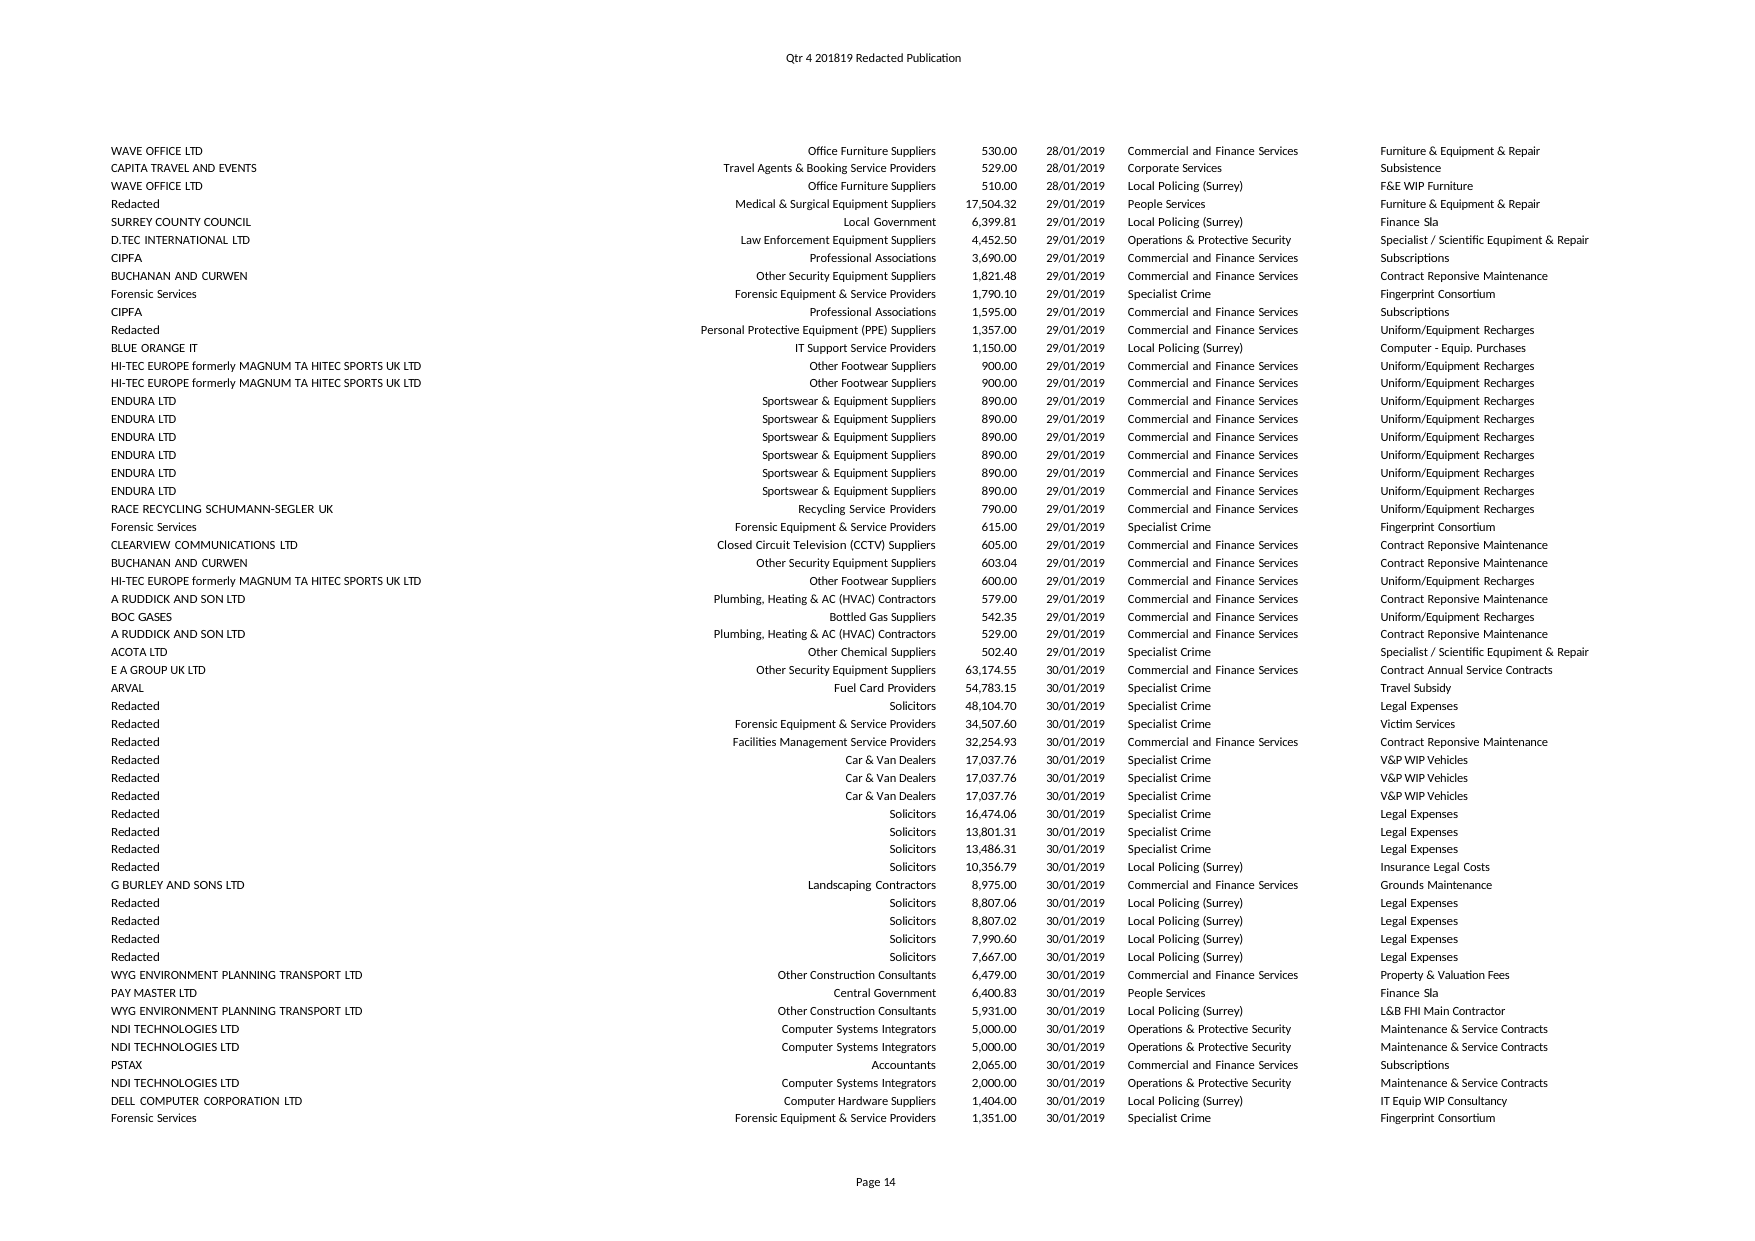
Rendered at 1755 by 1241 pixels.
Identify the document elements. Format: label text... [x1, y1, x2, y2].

table_cell BOC GASES [108, 608, 560, 626]
table_cell Fingerprint Consortium [1342, 1110, 1597, 1128]
table_cell 1,404.00 [950, 1092, 1031, 1110]
table_cell Uniform/Equipment Recharges [1342, 393, 1597, 411]
table_cell Solicitors [560, 805, 950, 823]
table_cell Redacted [108, 859, 560, 877]
table_cell 28/01/2019 [1031, 178, 1117, 196]
table_cell ENDURA LTD [108, 447, 560, 464]
table_cell Commercial and Finance Services [1117, 877, 1342, 894]
table_cell Other Footwear Suppliers [560, 357, 950, 375]
table_cell 1,357.00 [950, 321, 1031, 339]
table_cell 529.00 [950, 626, 1031, 644]
table_cell 1,150.00 [950, 339, 1031, 357]
table_cell Uniform/Equipment Recharges [1342, 411, 1597, 428]
table_cell Professional Associations [560, 249, 950, 267]
table_cell Computer Systems Integrators [560, 1020, 950, 1038]
table_cell Specialist Crime [1117, 787, 1342, 805]
table_cell Redacted [108, 805, 560, 823]
table_cell 17,037.76 [950, 769, 1031, 787]
table_cell Computer - Equip. Purchases [1342, 339, 1597, 357]
table_cell Solicitors [560, 930, 950, 948]
table_cell 30/01/2019 [1031, 751, 1117, 769]
table_cell 13,801.31 [950, 823, 1031, 841]
table_cell Other Construction Consultants [560, 1002, 950, 1020]
table_cell 890.00 [950, 465, 1031, 482]
table_cell Closed Circuit Television (CCTV) Suppliers [560, 536, 950, 554]
table_cell Uniform/Equipment Recharges [1342, 357, 1597, 375]
table_cell 30/01/2019 [1031, 1074, 1117, 1092]
table_cell PAY MASTER LTD [108, 984, 560, 1002]
table_cell Solicitors [560, 698, 950, 715]
table_cell Specialist / Scientific Equpiment & Repair [1342, 644, 1597, 662]
table_cell Facilities Management Service Providers [560, 733, 950, 751]
table_cell Redacted [108, 895, 560, 912]
table_cell 29/01/2019 [1031, 411, 1117, 428]
table_cell Specialist / Scientific Equpiment & Repair [1342, 231, 1597, 249]
table_cell Maintenance & Service Contracts [1342, 1038, 1597, 1056]
table_cell Legal Expenses [1342, 841, 1597, 859]
table_cell 30/01/2019 [1031, 948, 1117, 966]
table_cell Commercial and Finance Services [1117, 590, 1342, 608]
table_cell A RUDDICK AND SON LTD [108, 626, 560, 644]
table_cell Operations & Protective Security [1117, 1074, 1342, 1092]
table_header Commercial and Finance Services [1117, 143, 1342, 160]
table_cell NDI TECHNOLOGIES LTD [108, 1020, 560, 1038]
table_cell Specialist Crime [1117, 644, 1342, 662]
table_cell Redacted [108, 321, 560, 339]
table_cell 890.00 [950, 393, 1031, 411]
table_cell BLUE ORANGE IT [108, 339, 560, 357]
table_cell Contract Reponsive Maintenance [1342, 554, 1597, 572]
table_cell 29/01/2019 [1031, 249, 1117, 267]
table_cell 510.00 [950, 178, 1031, 196]
table_cell Contract Reponsive Maintenance [1342, 536, 1597, 554]
table_cell Redacted [108, 715, 560, 733]
table_cell L&B FHI Main Contractor [1342, 1002, 1597, 1020]
table_cell 30/01/2019 [1031, 841, 1117, 859]
table_cell BUCHANAN AND CURWEN [108, 267, 560, 285]
table_cell Other Chemical Suppliers [560, 644, 950, 662]
table_cell 30/01/2019 [1031, 698, 1117, 715]
table_cell Redacted [108, 698, 560, 715]
table_cell Redacted [108, 823, 560, 841]
table_cell Local Policing (Surrey) [1117, 1002, 1342, 1020]
table_cell 30/01/2019 [1031, 769, 1117, 787]
table_cell Commercial and Finance Services [1117, 733, 1342, 751]
table_cell Forensic Equipment & Service Providers [560, 518, 950, 536]
table_cell 30/01/2019 [1031, 1092, 1117, 1110]
table_cell 29/01/2019 [1031, 339, 1117, 357]
table_cell 2,065.00 [950, 1056, 1031, 1074]
table_cell Subscriptions [1342, 303, 1597, 321]
table_cell Operations & Protective Security [1117, 1038, 1342, 1056]
table_cell Uniform/Equipment Recharges [1342, 429, 1597, 447]
table_cell Other Footwear Suppliers [560, 375, 950, 393]
table_cell HI-TEC EUROPE formerly MAGNUM TA HITEC SPORTS UK LTD [108, 572, 560, 590]
table_cell 29/01/2019 [1031, 518, 1117, 536]
table_cell Sportswear & Equipment Suppliers [560, 429, 950, 447]
table_cell Redacted [108, 196, 560, 213]
table_cell Uniform/Equipment Recharges [1342, 321, 1597, 339]
table_cell Forensic Services [108, 518, 560, 536]
table_cell 3,690.00 [950, 249, 1031, 267]
table_header 530.00 [950, 143, 1031, 160]
table_cell 30/01/2019 [1031, 805, 1117, 823]
table_cell 48,104.70 [950, 698, 1031, 715]
table_cell Sportswear & Equipment Suppliers [560, 483, 950, 500]
table_cell Contract Annual Service Contracts [1342, 662, 1597, 679]
table_cell Medical & Surgical Equipment Suppliers [560, 196, 950, 213]
table_cell 8,807.06 [950, 895, 1031, 912]
table_cell Sportswear & Equipment Suppliers [560, 465, 950, 482]
table_cell 30/01/2019 [1031, 1038, 1117, 1056]
table_cell 5,000.00 [950, 1020, 1031, 1038]
table_cell 29/01/2019 [1031, 429, 1117, 447]
table_cell 29/01/2019 [1031, 375, 1117, 393]
table_cell CAPITA TRAVEL AND EVENTS [108, 160, 560, 178]
table_cell Plumbing, Heating & AC (HVAC) Contractors [560, 590, 950, 608]
table_cell Sportswear & Equipment Suppliers [560, 447, 950, 464]
table_cell Commercial and Finance Services [1117, 536, 1342, 554]
table_cell CLEARVIEW COMMUNICATIONS LTD [108, 536, 560, 554]
table_cell Bottled Gas Suppliers [560, 608, 950, 626]
table_cell 29/01/2019 [1031, 536, 1117, 554]
table_cell 29/01/2019 [1031, 214, 1117, 231]
table_cell 5,931.00 [950, 1002, 1031, 1020]
table_cell 30/01/2019 [1031, 680, 1117, 697]
table_cell Other Security Equipment Suppliers [560, 267, 950, 285]
table_cell Contract Reponsive Maintenance [1342, 733, 1597, 751]
table_cell 17,504.32 [950, 196, 1031, 213]
table_cell Corporate Services [1117, 160, 1342, 178]
table_cell Travel Agents & Booking Service Providers [560, 160, 950, 178]
table_cell E A GROUP UK LTD [108, 662, 560, 679]
table_cell Uniform/Equipment Recharges [1342, 483, 1597, 500]
table_cell Forensic Equipment & Service Providers [560, 1110, 950, 1128]
table_cell 29/01/2019 [1031, 465, 1117, 482]
table_cell WAVE OFFICE LTD [108, 178, 560, 196]
table_cell Legal Expenses [1342, 948, 1597, 966]
table_cell Commercial and Finance Services [1117, 966, 1342, 984]
table_cell People Services [1117, 984, 1342, 1002]
table_cell 30/01/2019 [1031, 823, 1117, 841]
table_cell Commercial and Finance Services [1117, 1056, 1342, 1074]
table_header 28/01/2019 [1031, 143, 1117, 160]
table_cell Landscaping Contractors [560, 877, 950, 894]
table_cell Redacted [108, 733, 560, 751]
table_cell Specialist Crime [1117, 841, 1342, 859]
table_cell Commercial and Finance Services [1117, 626, 1342, 644]
table_cell Specialist Crime [1117, 823, 1342, 841]
table_cell 29/01/2019 [1031, 590, 1117, 608]
table_cell 890.00 [950, 483, 1031, 500]
table_cell 16,474.06 [950, 805, 1031, 823]
table_cell 29/01/2019 [1031, 196, 1117, 213]
table_cell CIPFA [108, 303, 560, 321]
table_cell Sportswear & Equipment Suppliers [560, 411, 950, 428]
table_cell Local Policing (Surrey) [1117, 895, 1342, 912]
table_cell 605.00 [950, 536, 1031, 554]
table_cell Commercial and Finance Services [1117, 303, 1342, 321]
table_cell Commercial and Finance Services [1117, 249, 1342, 267]
table_cell 30/01/2019 [1031, 966, 1117, 984]
table_cell Redacted [108, 948, 560, 966]
table_cell CIPFA [108, 249, 560, 267]
table_cell People Services [1117, 196, 1342, 213]
table_cell Redacted [108, 930, 560, 948]
table_cell 30/01/2019 [1031, 859, 1117, 877]
table_cell Legal Expenses [1342, 698, 1597, 715]
table_header Furniture & Equipment & Repair [1342, 143, 1597, 160]
table_cell 1,790.10 [950, 285, 1031, 303]
table_cell D.TEC INTERNATIONAL LTD [108, 231, 560, 249]
table_cell Maintenance & Service Contracts [1342, 1020, 1597, 1038]
table_cell Redacted [108, 913, 560, 930]
table_cell Commercial and Finance Services [1117, 375, 1342, 393]
table_cell 579.00 [950, 590, 1031, 608]
table_cell IT Support Service Providers [560, 339, 950, 357]
table_cell Plumbing, Heating & AC (HVAC) Contractors [560, 626, 950, 644]
table_cell Local Policing (Surrey) [1117, 178, 1342, 196]
table_cell Fingerprint Consortium [1342, 518, 1597, 536]
table_cell 5,000.00 [950, 1038, 1031, 1056]
table_cell Uniform/Equipment Recharges [1342, 465, 1597, 482]
table_cell 30/01/2019 [1031, 662, 1117, 679]
table_cell 890.00 [950, 429, 1031, 447]
table_cell 29/01/2019 [1031, 483, 1117, 500]
table_cell Local Policing (Surrey) [1117, 339, 1342, 357]
table_cell NDI TECHNOLOGIES LTD [108, 1074, 560, 1092]
table_cell Uniform/Equipment Recharges [1342, 375, 1597, 393]
table_cell Commercial and Finance Services [1117, 393, 1342, 411]
table_cell 29/01/2019 [1031, 321, 1117, 339]
table_cell 30/01/2019 [1031, 877, 1117, 894]
table_cell Commercial and Finance Services [1117, 411, 1342, 428]
table_cell Specialist Crime [1117, 680, 1342, 697]
table_cell DELL COMPUTER CORPORATION LTD [108, 1092, 560, 1110]
table_cell Fuel Card Providers [560, 680, 950, 697]
table_cell Local Policing (Surrey) [1117, 1092, 1342, 1110]
table_cell Recycling Service Providers [560, 500, 950, 518]
table_cell 30/01/2019 [1031, 1002, 1117, 1020]
table_cell Car & Van Dealers [560, 751, 950, 769]
table_cell Uniform/Equipment Recharges [1342, 572, 1597, 590]
table_cell 30/01/2019 [1031, 984, 1117, 1002]
table_cell 29/01/2019 [1031, 626, 1117, 644]
table_cell Redacted [108, 841, 560, 859]
table_cell Personal Protective Equipment (PPE) Suppliers [560, 321, 950, 339]
table_cell Specialist Crime [1117, 285, 1342, 303]
table_cell 1,351.00 [950, 1110, 1031, 1128]
table_cell HI-TEC EUROPE formerly MAGNUM TA HITEC SPORTS UK LTD [108, 375, 560, 393]
table_cell F&E WIP Furniture [1342, 178, 1597, 196]
table_cell Local Policing (Surrey) [1117, 859, 1342, 877]
table_cell Computer Systems Integrators [560, 1074, 950, 1092]
table_cell 30/01/2019 [1031, 1110, 1117, 1128]
table_cell Commercial and Finance Services [1117, 608, 1342, 626]
table_cell 30/01/2019 [1031, 895, 1117, 912]
table_cell 7,667.00 [950, 948, 1031, 966]
table_cell WYG ENVIRONMENT PLANNING TRANSPORT LTD [108, 1002, 560, 1020]
table_cell Insurance Legal Costs [1342, 859, 1597, 877]
table_cell Commercial and Finance Services [1117, 321, 1342, 339]
table_cell V&P WIP Vehicles [1342, 769, 1597, 787]
table_cell Specialist Crime [1117, 698, 1342, 715]
table_cell 29/01/2019 [1031, 554, 1117, 572]
table_cell 63,174.55 [950, 662, 1031, 679]
table_cell ACOTA LTD [108, 644, 560, 662]
table_cell NDI TECHNOLOGIES LTD [108, 1038, 560, 1056]
table_cell 1,821.48 [950, 267, 1031, 285]
table_cell Computer Hardware Suppliers [560, 1092, 950, 1110]
table_cell 30/01/2019 [1031, 1056, 1117, 1074]
table_cell Solicitors [560, 823, 950, 841]
table_cell Subscriptions [1342, 249, 1597, 267]
table_cell Contract Reponsive Maintenance [1342, 590, 1597, 608]
table_cell SURREY COUNTY COUNCIL [108, 214, 560, 231]
table_cell Finance Sla [1342, 984, 1597, 1002]
table_cell Redacted [108, 769, 560, 787]
table_cell 29/01/2019 [1031, 357, 1117, 375]
table_cell 502.40 [950, 644, 1031, 662]
table_cell Victim Services [1342, 715, 1597, 733]
table_cell 54,783.15 [950, 680, 1031, 697]
table_cell G BURLEY AND SONS LTD [108, 877, 560, 894]
table_cell 29/01/2019 [1031, 267, 1117, 285]
table_cell V&P WIP Vehicles [1342, 751, 1597, 769]
table_cell Other Security Equipment Suppliers [560, 662, 950, 679]
table_cell 34,507.60 [950, 715, 1031, 733]
table_cell Car & Van Dealers [560, 769, 950, 787]
table_cell Legal Expenses [1342, 913, 1597, 930]
table_cell BUCHANAN AND CURWEN [108, 554, 560, 572]
table_cell Operations & Protective Security [1117, 231, 1342, 249]
table_cell ENDURA LTD [108, 411, 560, 428]
table_header WAVE OFFICE LTD [108, 143, 560, 160]
table_cell Contract Reponsive Maintenance [1342, 267, 1597, 285]
table_cell IT Equip WIP Consultancy [1342, 1092, 1597, 1110]
table_cell Local Government [560, 214, 950, 231]
table_cell 10,356.79 [950, 859, 1031, 877]
table_cell 8,975.00 [950, 877, 1031, 894]
table_cell 790.00 [950, 500, 1031, 518]
table_cell Solicitors [560, 859, 950, 877]
table_cell 890.00 [950, 411, 1031, 428]
table_cell Commercial and Finance Services [1117, 357, 1342, 375]
table_cell PSTAX [108, 1056, 560, 1074]
table_cell Other Construction Consultants [560, 966, 950, 984]
table_cell Redacted [108, 751, 560, 769]
table_cell 30/01/2019 [1031, 733, 1117, 751]
table_cell Legal Expenses [1342, 930, 1597, 948]
table_cell Solicitors [560, 948, 950, 966]
table_cell 30/01/2019 [1031, 1020, 1117, 1038]
table_cell Sportswear & Equipment Suppliers [560, 393, 950, 411]
table_cell 900.00 [950, 375, 1031, 393]
table_cell Travel Subsidy [1342, 680, 1597, 697]
table_cell 29/01/2019 [1031, 500, 1117, 518]
table_cell Solicitors [560, 913, 950, 930]
table_cell 29/01/2019 [1031, 447, 1117, 464]
table_cell 6,400.83 [950, 984, 1031, 1002]
table_cell Specialist Crime [1117, 805, 1342, 823]
table_cell 4,452.50 [950, 231, 1031, 249]
table_cell 2,000.00 [950, 1074, 1031, 1092]
table_cell Furniture & Equipment & Repair [1342, 196, 1597, 213]
table_cell HI-TEC EUROPE formerly MAGNUM TA HITEC SPORTS UK LTD [108, 357, 560, 375]
table_cell Grounds Maintenance [1342, 877, 1597, 894]
table_cell Forensic Equipment & Service Providers [560, 285, 950, 303]
table_cell Legal Expenses [1342, 823, 1597, 841]
table_cell Solicitors [560, 841, 950, 859]
table_cell 17,037.76 [950, 751, 1031, 769]
table_cell 32,254.93 [950, 733, 1031, 751]
table_cell 29/01/2019 [1031, 285, 1117, 303]
table_cell Subscriptions [1342, 1056, 1597, 1074]
table_cell Specialist Crime [1117, 715, 1342, 733]
table_cell 29/01/2019 [1031, 303, 1117, 321]
table_cell Specialist Crime [1117, 518, 1342, 536]
table_cell V&P WIP Vehicles [1342, 787, 1597, 805]
table_cell Commercial and Finance Services [1117, 483, 1342, 500]
table_cell Computer Systems Integrators [560, 1038, 950, 1056]
table_cell 603.04 [950, 554, 1031, 572]
table_cell 8,807.02 [950, 913, 1031, 930]
table_cell Specialist Crime [1117, 751, 1342, 769]
table_cell 1,595.00 [950, 303, 1031, 321]
table_cell 615.00 [950, 518, 1031, 536]
table_cell Finance Sla [1342, 214, 1597, 231]
table_cell Property & Valuation Fees [1342, 966, 1597, 984]
table_header Office Furniture Suppliers [560, 143, 950, 160]
table_cell 30/01/2019 [1031, 715, 1117, 733]
table_cell Solicitors [560, 895, 950, 912]
table_cell Accountants [560, 1056, 950, 1074]
table_cell 900.00 [950, 357, 1031, 375]
table_cell Professional Associations [560, 303, 950, 321]
table_cell Legal Expenses [1342, 805, 1597, 823]
table_cell ENDURA LTD [108, 393, 560, 411]
table_cell 17,037.76 [950, 787, 1031, 805]
table_cell Commercial and Finance Services [1117, 554, 1342, 572]
table_cell Commercial and Finance Services [1117, 465, 1342, 482]
table_cell Central Government [560, 984, 950, 1002]
table_cell Uniform/Equipment Recharges [1342, 447, 1597, 464]
table_cell 29/01/2019 [1031, 393, 1117, 411]
table_cell 13,486.31 [950, 841, 1031, 859]
table_cell Car & Van Dealers [560, 787, 950, 805]
table_cell 28/01/2019 [1031, 160, 1117, 178]
table_cell 30/01/2019 [1031, 930, 1117, 948]
table_cell Maintenance & Service Contracts [1342, 1074, 1597, 1092]
table_cell Commercial and Finance Services [1117, 447, 1342, 464]
table_cell WYG ENVIRONMENT PLANNING TRANSPORT LTD [108, 966, 560, 984]
table_cell Contract Reponsive Maintenance [1342, 626, 1597, 644]
table_cell 29/01/2019 [1031, 572, 1117, 590]
table_cell Commercial and Finance Services [1117, 500, 1342, 518]
table_cell RACE RECYCLING SCHUMANN-SEGLER UK [108, 500, 560, 518]
table_cell 529.00 [950, 160, 1031, 178]
table_cell Legal Expenses [1342, 895, 1597, 912]
table_cell 6,479.00 [950, 966, 1031, 984]
table_cell Commercial and Finance Services [1117, 572, 1342, 590]
table_cell Uniform/Equipment Recharges [1342, 500, 1597, 518]
table_cell Fingerprint Consortium [1342, 285, 1597, 303]
table_cell Specialist Crime [1117, 769, 1342, 787]
table_cell 30/01/2019 [1031, 787, 1117, 805]
table_cell 7,990.60 [950, 930, 1031, 948]
table_cell Forensic Services [108, 1110, 560, 1128]
table_cell Other Footwear Suppliers [560, 572, 950, 590]
table_cell Uniform/Equipment Recharges [1342, 608, 1597, 626]
table_cell Local Policing (Surrey) [1117, 948, 1342, 966]
table_cell Local Policing (Surrey) [1117, 913, 1342, 930]
table_cell Commercial and Finance Services [1117, 429, 1342, 447]
table_cell 600.00 [950, 572, 1031, 590]
table_cell ENDURA LTD [108, 483, 560, 500]
table_cell Other Security Equipment Suppliers [560, 554, 950, 572]
table_cell 890.00 [950, 447, 1031, 464]
table_cell ARVAL [108, 680, 560, 697]
table_cell Forensic Services [108, 285, 560, 303]
table_cell Redacted [108, 787, 560, 805]
table_cell 29/01/2019 [1031, 608, 1117, 626]
table_cell Forensic Equipment & Service Providers [560, 715, 950, 733]
table_cell Office Furniture Suppliers [560, 178, 950, 196]
table_cell Commercial and Finance Services [1117, 267, 1342, 285]
table_cell Subsistence [1342, 160, 1597, 178]
table_cell Operations & Protective Security [1117, 1020, 1342, 1038]
table_cell 30/01/2019 [1031, 913, 1117, 930]
table_cell A RUDDICK AND SON LTD [108, 590, 560, 608]
table_cell Local Policing (Surrey) [1117, 214, 1342, 231]
table_cell ENDURA LTD [108, 465, 560, 482]
table_cell Local Policing (Surrey) [1117, 930, 1342, 948]
table_cell ENDURA LTD [108, 429, 560, 447]
table_cell Law Enforcement Equipment Suppliers [560, 231, 950, 249]
table_cell 29/01/2019 [1031, 644, 1117, 662]
table_cell Specialist Crime [1117, 1110, 1342, 1128]
table_cell 542.35 [950, 608, 1031, 626]
table_cell 6,399.81 [950, 214, 1031, 231]
table_cell Commercial and Finance Services [1117, 662, 1342, 679]
table_cell 29/01/2019 [1031, 231, 1117, 249]
